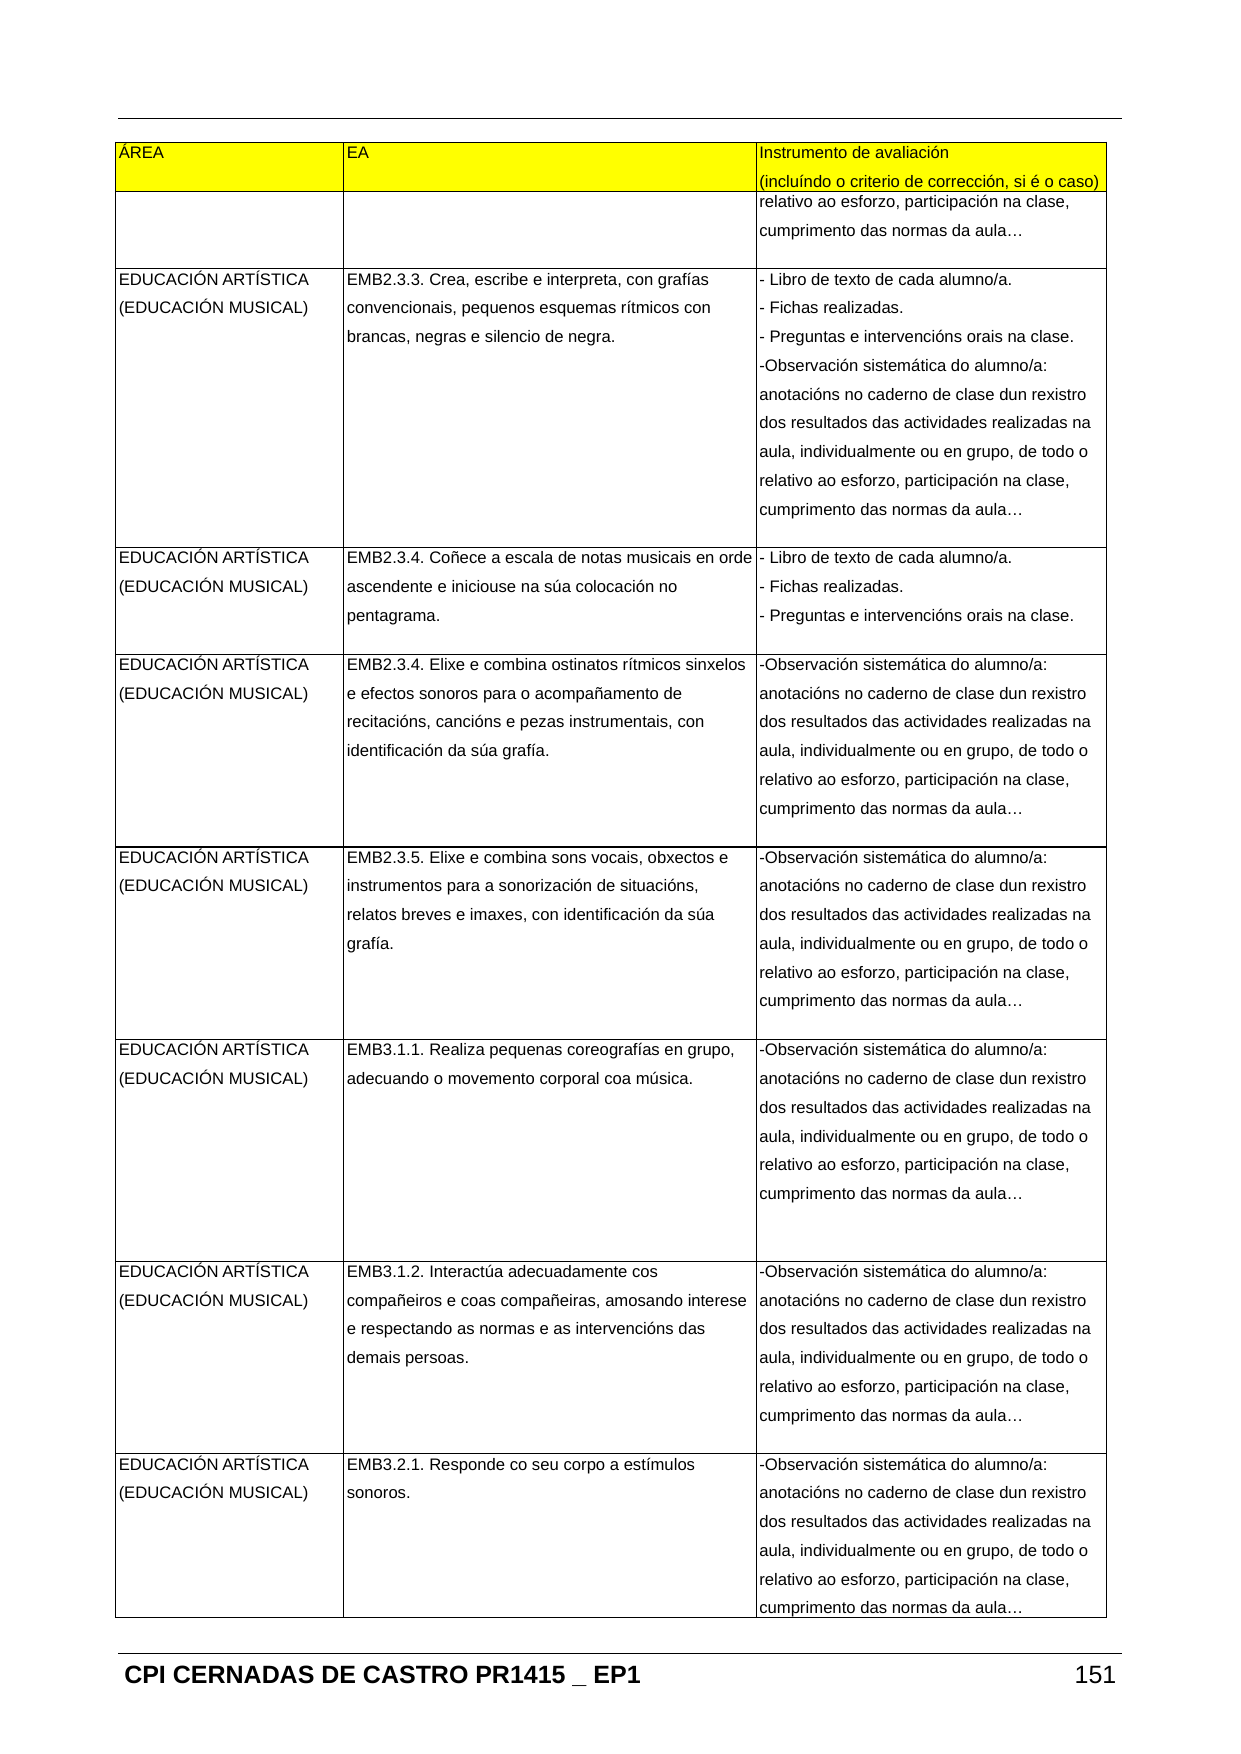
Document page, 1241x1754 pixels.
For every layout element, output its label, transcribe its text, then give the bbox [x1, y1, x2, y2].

table_cell EDUCACIÓN ARTÍSTICA (EDUCACIÓN MUSICAL) [116, 269, 343, 547]
table_cell -Observación sistemática do alumno/a: anotacións no caderno de clase dun rexistro dos resultados das actividades realizadas na aula, individualmente ou en grupo, de todo o relativo ao esforzo, participación na clase, cumprimento das normas da aula… [757, 1262, 1106, 1453]
table_cell - Libro de texto de cada alumno/a. - Fichas realizadas. - Preguntas e intervencións orais na clase. [757, 548, 1106, 654]
table_cell EMB2.3.4. Elixe e combina ostinatos rítmicos sinxelos e efectos sonoros para o acompañamento de recitacións, cancións e pezas instrumentais, con identificación da súa grafía. [344, 655, 756, 846]
table_cell EMB2.3.3. Crea, escribe e interpreta, con grafías convencionais, pequenos esquemas rítmicos con brancas, negras e silencio de negra. [344, 269, 756, 547]
table_cell -Observación sistemática do alumno/a: anotacións no caderno de clase dun rexistro dos resultados das actividades realizadas na aula, individualmente ou en grupo, de todo o relativo ao esforzo, participación na clase, cumprimento das normas da aula… [757, 1040, 1106, 1261]
table_cell [116, 192, 343, 268]
table_cell EDUCACIÓN ARTÍSTICA (EDUCACIÓN MUSICAL) [116, 1454, 343, 1617]
table_header EA [344, 143, 756, 191]
table_cell EMB3.1.2. Interactúa adecuadamente cos compañeiros e coas compañeiras, amosando interese e respectando as normas e as intervencións das demais persoas. [344, 1262, 756, 1453]
table_cell EDUCACIÓN ARTÍSTICA (EDUCACIÓN MUSICAL) [116, 548, 343, 654]
table_cell EMB3.2.1. Responde co seu corpo a estímulos sonoros. [344, 1454, 756, 1617]
table_cell - Libro de texto de cada alumno/a. - Fichas realizadas. - Preguntas e intervencións orais na clase. -Observación sistemática do alumno/a: anotacións no caderno de clase dun rexistro dos resultados das actividades realizadas na aula, individualmente ou en grupo, de todo o relativo ao esforzo, participación na clase, cumprimento das normas da aula… [757, 269, 1106, 547]
table_cell EDUCACIÓN ARTÍSTICA (EDUCACIÓN MUSICAL) [116, 1262, 343, 1453]
table_cell EDUCACIÓN ARTÍSTICA (EDUCACIÓN MUSICAL) [116, 1040, 343, 1261]
table_header Instrumento de avaliación (incluíndo o criterio de corrección, si é o caso) [757, 143, 1106, 191]
table_cell EDUCACIÓN ARTÍSTICA (EDUCACIÓN MUSICAL) [116, 655, 343, 846]
table_cell -Observación sistemática do alumno/a: anotacións no caderno de clase dun rexistro dos resultados das actividades realizadas na aula, individualmente ou en grupo, de todo o relativo ao esforzo, participación na clase, cumprimento das normas da aula… [757, 655, 1106, 846]
table_cell [344, 192, 756, 268]
table_cell -Observación sistemática do alumno/a: anotacións no caderno de clase dun rexistro dos resultados das actividades realizadas na aula, individualmente ou en grupo, de todo o relativo ao esforzo, participación na clase, cumprimento das normas da aula… [757, 1454, 1106, 1617]
table_cell EMB3.1.1. Realiza pequenas coreografías en grupo, adecuando o movemento corporal coa música. [344, 1040, 756, 1261]
table_cell -Observación sistemática do alumno/a: anotacións no caderno de clase dun rexistro dos resultados das actividades realizadas na aula, individualmente ou en grupo, de todo o relativo ao esforzo, participación na clase, cumprimento das normas da aula… [757, 848, 1106, 1039]
table_cell EMB2.3.4. Coñece a escala de notas musicais en orde ascendente e iniciouse na súa colocación no pentagrama. [344, 548, 756, 654]
table_cell EDUCACIÓN ARTÍSTICA (EDUCACIÓN MUSICAL) [116, 848, 343, 1039]
table_header ÁREA [116, 143, 343, 191]
table_cell EMB2.3.5. Elixe e combina sons vocais, obxectos e instrumentos para a sonorización de situacións, relatos breves e imaxes, con identificación da súa grafía. [344, 848, 756, 1039]
table_cell relativo ao esforzo, participación na clase, cumprimento das normas da aula… [757, 192, 1106, 268]
